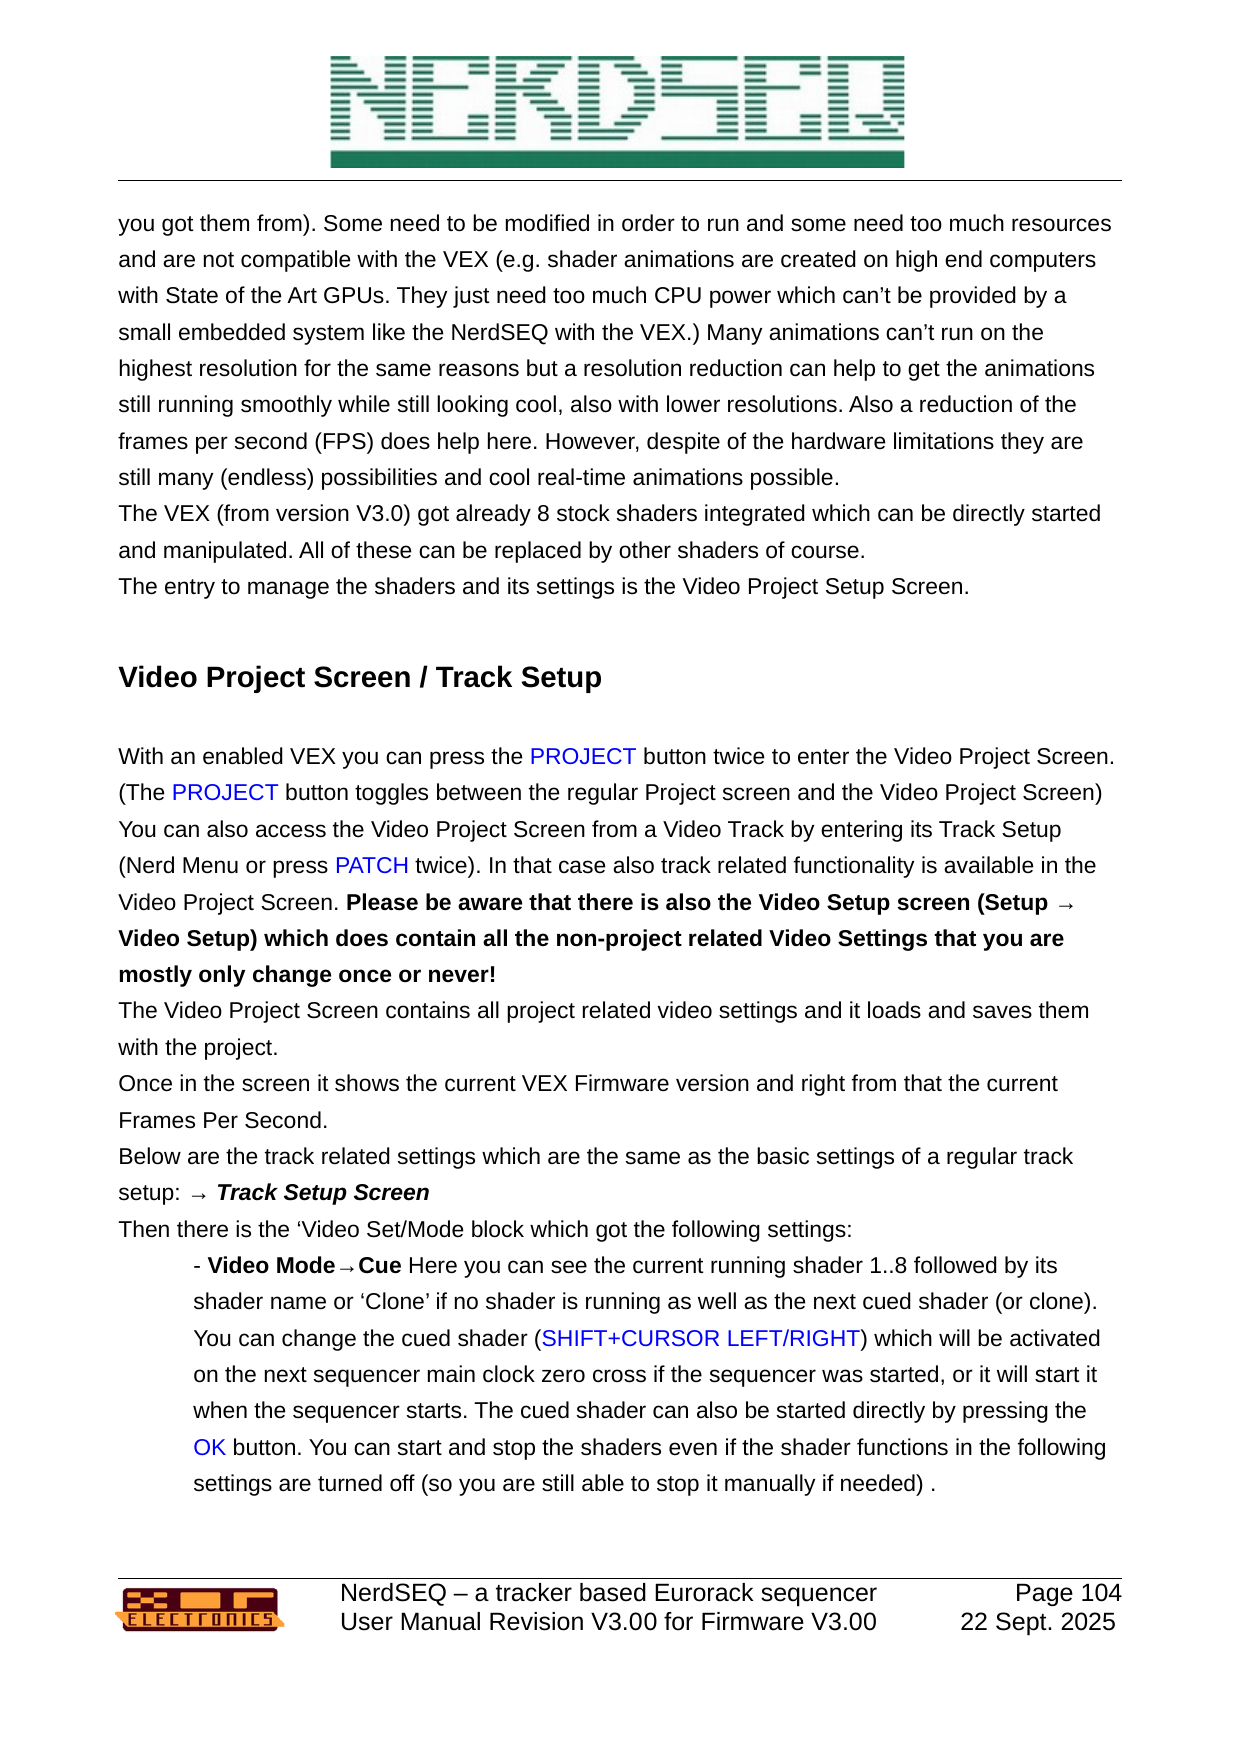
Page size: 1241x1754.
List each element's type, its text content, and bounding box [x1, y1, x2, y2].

text The VEX (from version V3.0) got already 8 stock shaders integrated which can be directly started and manipulated. All of these can be replaced by other shaders of course. [118, 500, 1122, 563]
text You can also access the Video Project Screen from a Video Track by entering its Track Setup (Nerd Menu or press PATCH twice). In that case also track related functionality is available in the Video Project Screen. Please be aware that there is also the Video Setup screen (Setup → Video Setup) which does contain all the non-project related Video Settings that you are mostly only change once or never! [118, 816, 1122, 987]
picture [115, 1584, 285, 1634]
text With an enabled VEX you can press the PROJECT button twice to enter the Video Project Screen. (The PROJECT button toggles between the regular Project screen and the Video Project Screen) [118, 743, 1122, 806]
text you got them from). Some need to be modified in order to run and some need too much resources and are not compatible with the VEX (e.g. shader animations are created on high end computers with State of the Art GPUs. They just need too much CPU power which can’t be provided by a small embedded system like the NerdSEQ with the VEX.) Many animations can’t run on the highest resolution for the same reasons but a resolution reduction can help to get the animations still running smoothly while still looking cool, also with lower resolutions. Also a reduction of the frames per second (FPS) does help here. However, despite of the hardware limitations they are still many (endless) possibilities and cool real-time animations possible. [118, 209, 1122, 490]
text Once in the screen it shows the current VEX Firmware version and right from that the current Frames Per Second. [118, 1070, 1122, 1133]
text - Video Mode→Cue Here you can see the current running shader 1..8 followed by its shader name or ‘Clone’ if no shader is running as well as the next cued shader (or clone). You can change the cued shader (SHIFT+CURSOR LEFT/RIGHT) which will be activated on the next sequencer main clock zero cross if the sequencer was started, or it will start it when the sequencer starts. The cued shader can also be started directly by pressing the OK button. You can start and stop the shaders even if the shader functions in the following settings are turned off (so you are still able to stop it manually if needed) . [193, 1252, 1122, 1496]
text The Video Project Screen contains all project related video settings and it loads and saves them with the project. [118, 997, 1122, 1060]
text Below are the track related settings which are the same as the basic settings of a regular track setup: → Track Setup Screen [118, 1143, 1122, 1206]
text The entry to manage the shaders and its settings is the Video Project Setup Screen. [118, 573, 1122, 599]
text Then there is the ‘Video Set/Mode block which got the following settings: [118, 1216, 1122, 1242]
picture [330, 56, 905, 168]
subtitle Video Project Screen / Track Setup [118, 660, 1122, 694]
